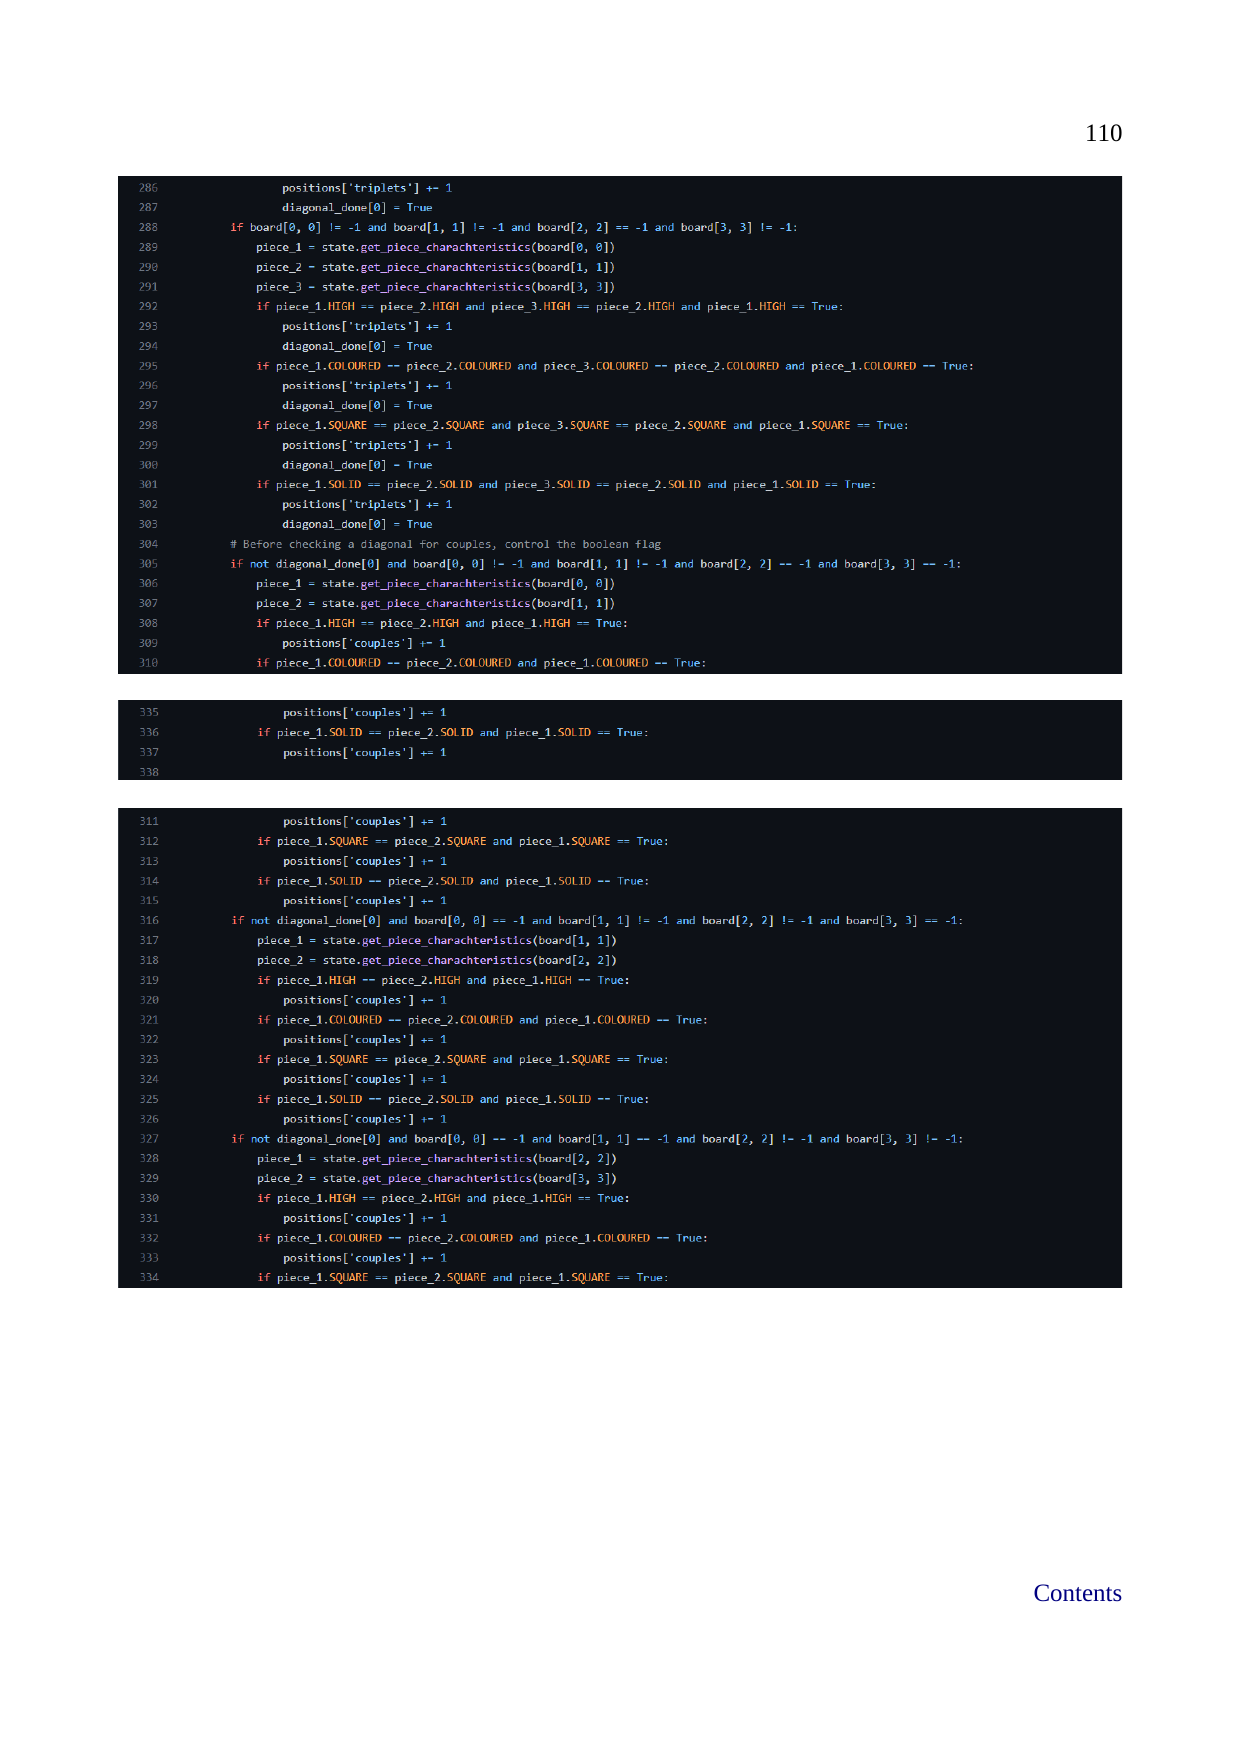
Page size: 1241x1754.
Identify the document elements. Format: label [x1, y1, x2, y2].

picture [118, 176, 1123, 674]
picture [118, 808, 1123, 1288]
picture [118, 700, 1123, 780]
